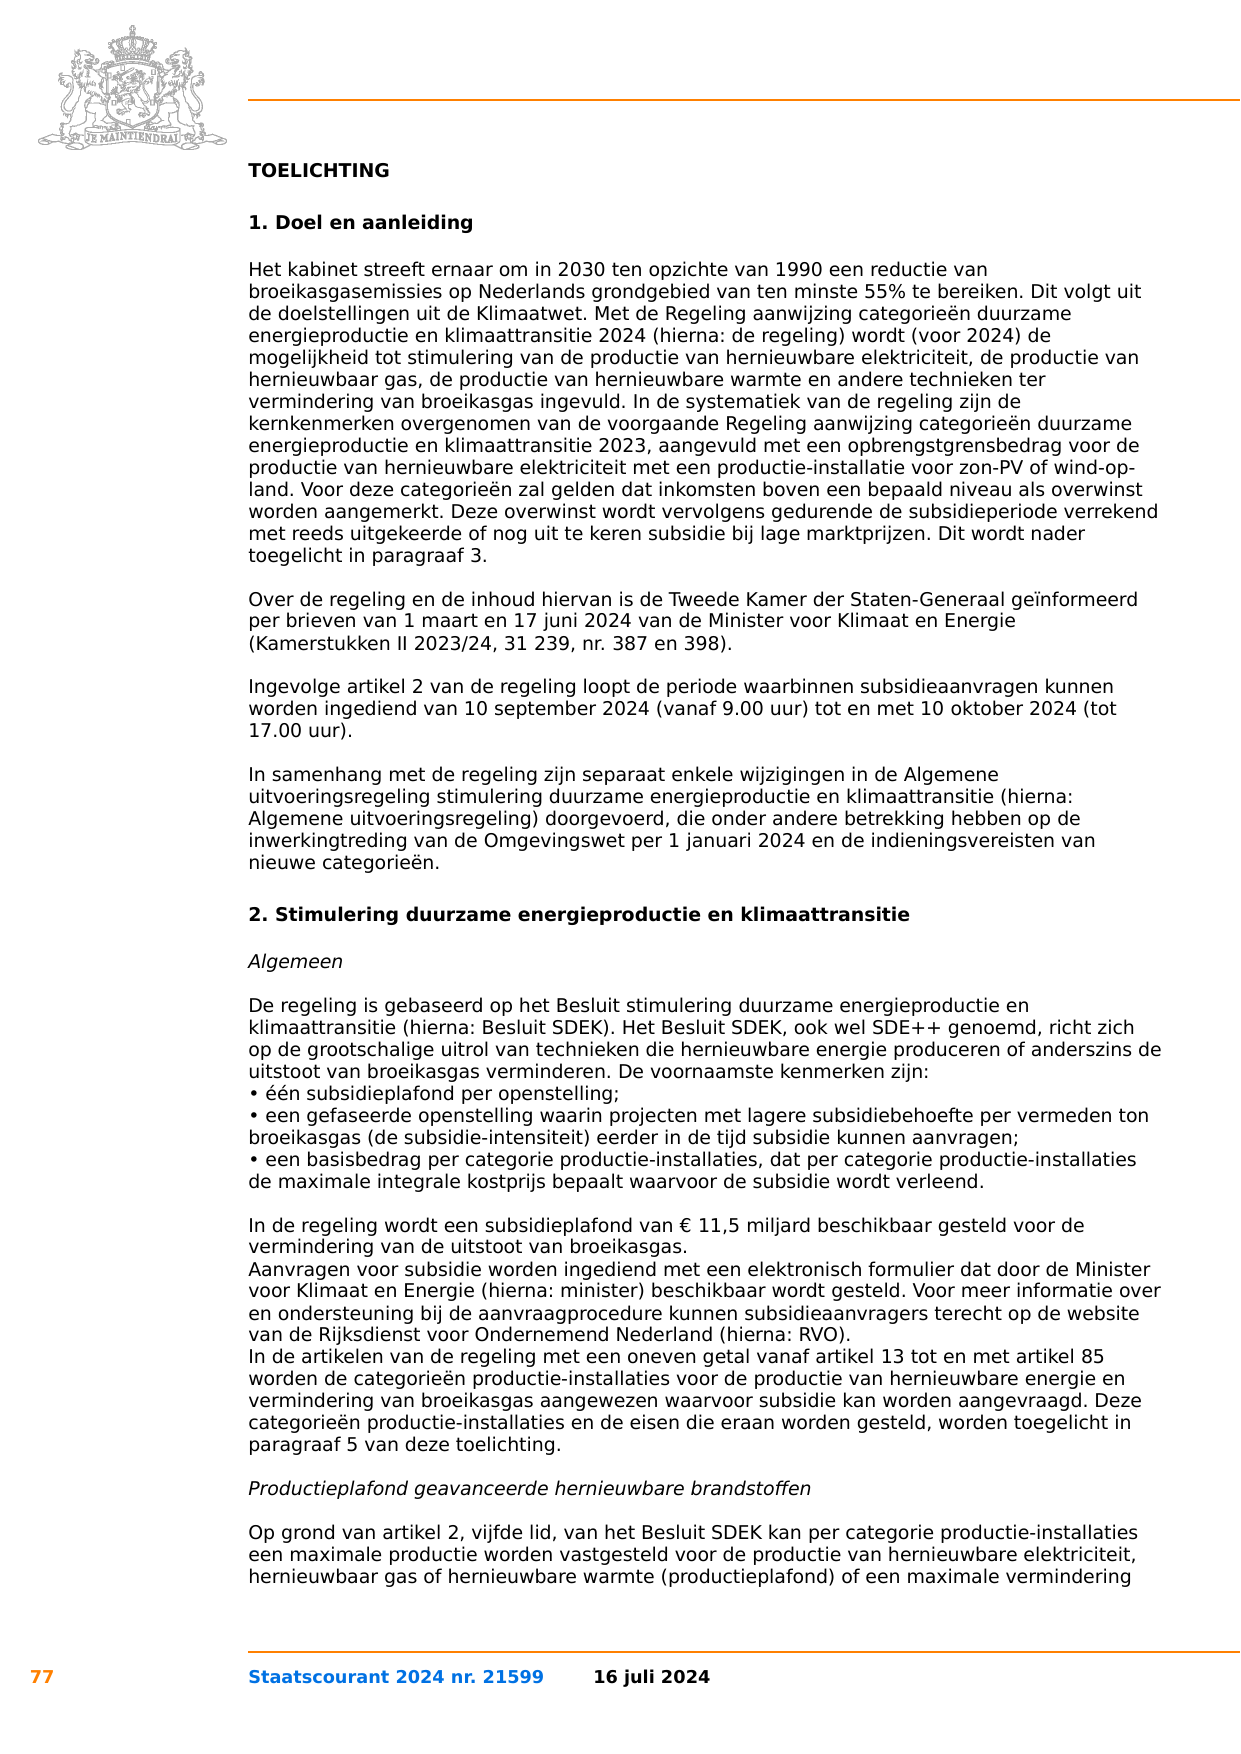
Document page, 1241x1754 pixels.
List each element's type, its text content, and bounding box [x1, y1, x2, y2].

subtitle Productieplafond geavanceerde hernieuwbare brandstoffen [248, 1478, 1163, 1500]
subtitle 1. Doel en aanleiding [248, 212, 1163, 234]
text Het kabinet streeft ernaar om in 2030 ten opzichte van 1990 een reductie van broeikasgasemissies op Nederlands grondgebied van ten minste 55% te bereiken. Dit volgt uit de doelstellingen uit de Klimaatwet. Met de Regeling aanwijzing categorieën duurzame energieproductie en klimaattransitie 2024 (hierna: de regeling) wordt (voor 2024) de mogelijkheid tot stimulering van de productie van hernieuwbare elektriciteit, de productie van hernieuwbaar gas, de productie van hernieuwbare warmte en andere technieken ter vermindering van broeikasgas ingevuld. In de systematiek van de regeling zijn de kernkenmerken overgenomen van de voorgaande Regeling aanwijzing categorieën duurzame energieproductie en klimaattransitie 2023, aangevuld met een opbrengstgrensbedrag voor de productie van hernieuwbare elektriciteit met een productie-installatie voor zon-PV of wind-op-land. Voor deze categorieën zal gelden dat inkomsten boven een bepaald niveau als overwinst worden aangemerkt. Deze overwinst wordt vervolgens gedurende de subsidieperiode verrekend met reeds uitgekeerde of nog uit te keren subsidie bij lage marktprijzen. Dit wordt nader toegelicht in paragraaf 3. [248, 259, 1163, 567]
text Aanvragen voor subsidie worden ingediend met een elektronisch formulier dat door de Minister voor Klimaat en Energie (hierna: minister) beschikbaar wordt gesteld. Voor meer informatie over en ondersteuning bij de aanvraagprocedure kunnen subsidieaanvragers terecht op de website van de Rijksdienst voor Ondernemend Nederland (hierna: RVO). [248, 1258, 1163, 1346]
text Over de regeling en de inhoud hiervan is de Tweede Kamer der Staten-Generaal geïnformeerd per brieven van 1 maart en 17 juni 2024 van de Minister voor Klimaat en Energie (Kamerstukken II 2023/24, 31 239, nr. 387 en 398). [248, 588, 1163, 654]
text In de artikelen van de regeling met een oneven getal vanaf artikel 13 tot en met artikel 85 worden de categorieën productie-installaties voor de productie van hernieuwbare energie en vermindering van broeikasgas aangewezen waarvoor subsidie kan worden aangevraagd. Deze categorieën productie-installaties en de eisen die eraan worden gesteld, worden toegelicht in paragraaf 5 van deze toelichting. [248, 1346, 1163, 1456]
text De regeling is gebaseerd op het Besluit stimulering duurzame energieproductie en klimaattransitie (hierna: Besluit SDEK). Het Besluit SDEK, ook wel SDE++ genoemd, richt zich op de grootschalige uitrol van technieken die hernieuwbare energie produceren of anderszins de uitstoot van broeikasgas verminderen. De voornaamste kenmerken zijn: [248, 995, 1163, 1083]
text In de regeling wordt een subsidieplafond van € 11,5 miljard beschikbaar gesteld voor de vermindering van de uitstoot van broeikasgas. [248, 1214, 1163, 1258]
text • één subsidieplafond per openstelling; [248, 1083, 1163, 1105]
text In samenhang met de regeling zijn separaat enkele wijzigingen in de Algemene uitvoeringsregeling stimulering duurzame energieproductie en klimaattransitie (hierna: Algemene uitvoeringsregeling) doorgevoerd, die onder andere betrekking hebben op de inwerkingtreding van de Omgevingswet per 1 januari 2024 en de indieningsvereisten van nieuwe categorieën. [248, 764, 1163, 874]
text • een basisbedrag per categorie productie-installaties, dat per categorie productie-installaties de maximale integrale kostprijs bepaalt waarvoor de subsidie wordt verleend. [248, 1149, 1163, 1193]
subtitle Algemeen [248, 951, 1163, 973]
picture [38, 25, 227, 150]
text Op grond van artikel 2, vijfde lid, van het Besluit SDEK kan per categorie productie-installaties een maximale productie worden vastgesteld voor de productie van hernieuwbare elektriciteit, hernieuwbaar gas of hernieuwbare warmte (productieplafond) of een maximale vermindering [248, 1522, 1163, 1588]
text • een gefaseerde openstelling waarin projecten met lagere subsidiebehoefte per vermeden ton broeikasgas (de subsidie-intensiteit) eerder in de tijd subsidie kunnen aanvragen; [248, 1105, 1163, 1149]
text Ingevolge artikel 2 van de regeling loopt de periode waarbinnen subsidieaanvragen kunnen worden ingediend van 10 september 2024 (vanaf 9.00 uur) tot en met 10 oktober 2024 (tot 17.00 uur). [248, 676, 1163, 742]
subtitle 2. Stimulering duurzame energieproductie en klimaattransitie [248, 904, 1163, 926]
subtitle TOELICHTING [248, 160, 1163, 182]
